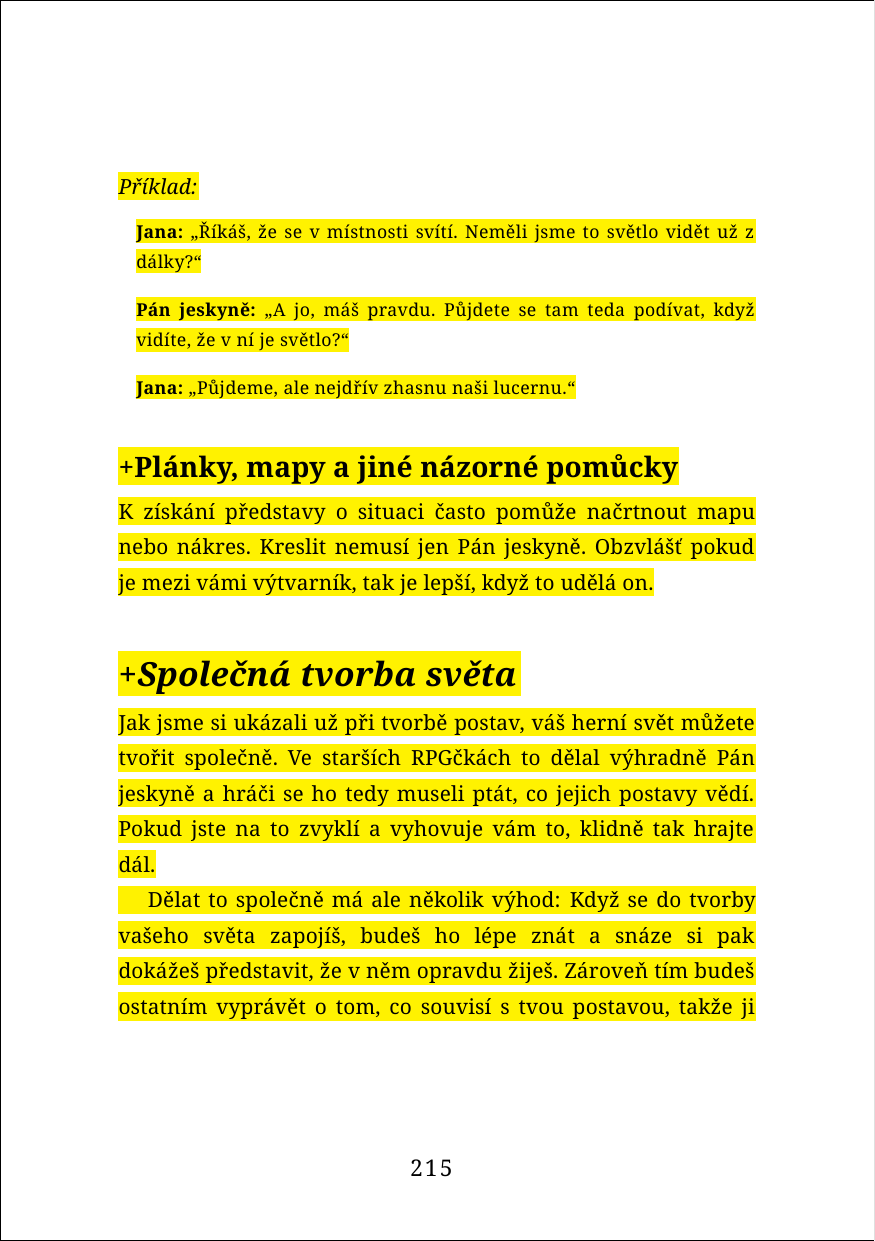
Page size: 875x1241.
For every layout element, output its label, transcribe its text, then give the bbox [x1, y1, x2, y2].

text Jana: „Říkáš, že se v místnosti svítí. Neměli jsme to světlo vidět už z dálky?“ [136, 219, 756, 273]
subtitle +Společná tvorba světa [118, 651, 756, 696]
text K získání představy o situaci často pomůže načrtnout mapu nebo nákres. Kreslit nemusí jen Pán jeskyně. Obzvlášť pokud je mezi vámi výtvarník, tak je lepší, když to udělá on. [118, 497, 756, 596]
subtitle +Plánky, mapy a jiné názorné pomůcky [118, 447, 756, 485]
text Pán jeskyně: „A jo, máš pravdu. Půjdete se tam teda podívat, když vidíte, že v ní je světlo?“ [136, 297, 756, 352]
text Jana: „Půjdeme, ale nejdřív zhasnu naši lucernu.“ [136, 375, 756, 399]
text Jak jsme si ukázali už při tvorbě postav, váš herní svět můžete tvořit společně. Ve starších RPGčkách to dělal výhradně Pán jeskyně a hráči se ho tedy museli ptát, co jejich postavy vědí. Pokud jste na to zvyklí a vyhovuje vám to, klidně tak hrajte dál. Dělat to společně má ale několik výhod: Když se do tvorby vašeho světa zapojíš, budeš ho lépe znát a snáze si pak dokážeš představit, že v něm opravdu žiješ. Zároveň tím budeš ostatním vyprávět o tom, co souvisí s tvou postavou, takže ji [118, 708, 756, 1021]
text Příklad: [118, 172, 756, 200]
